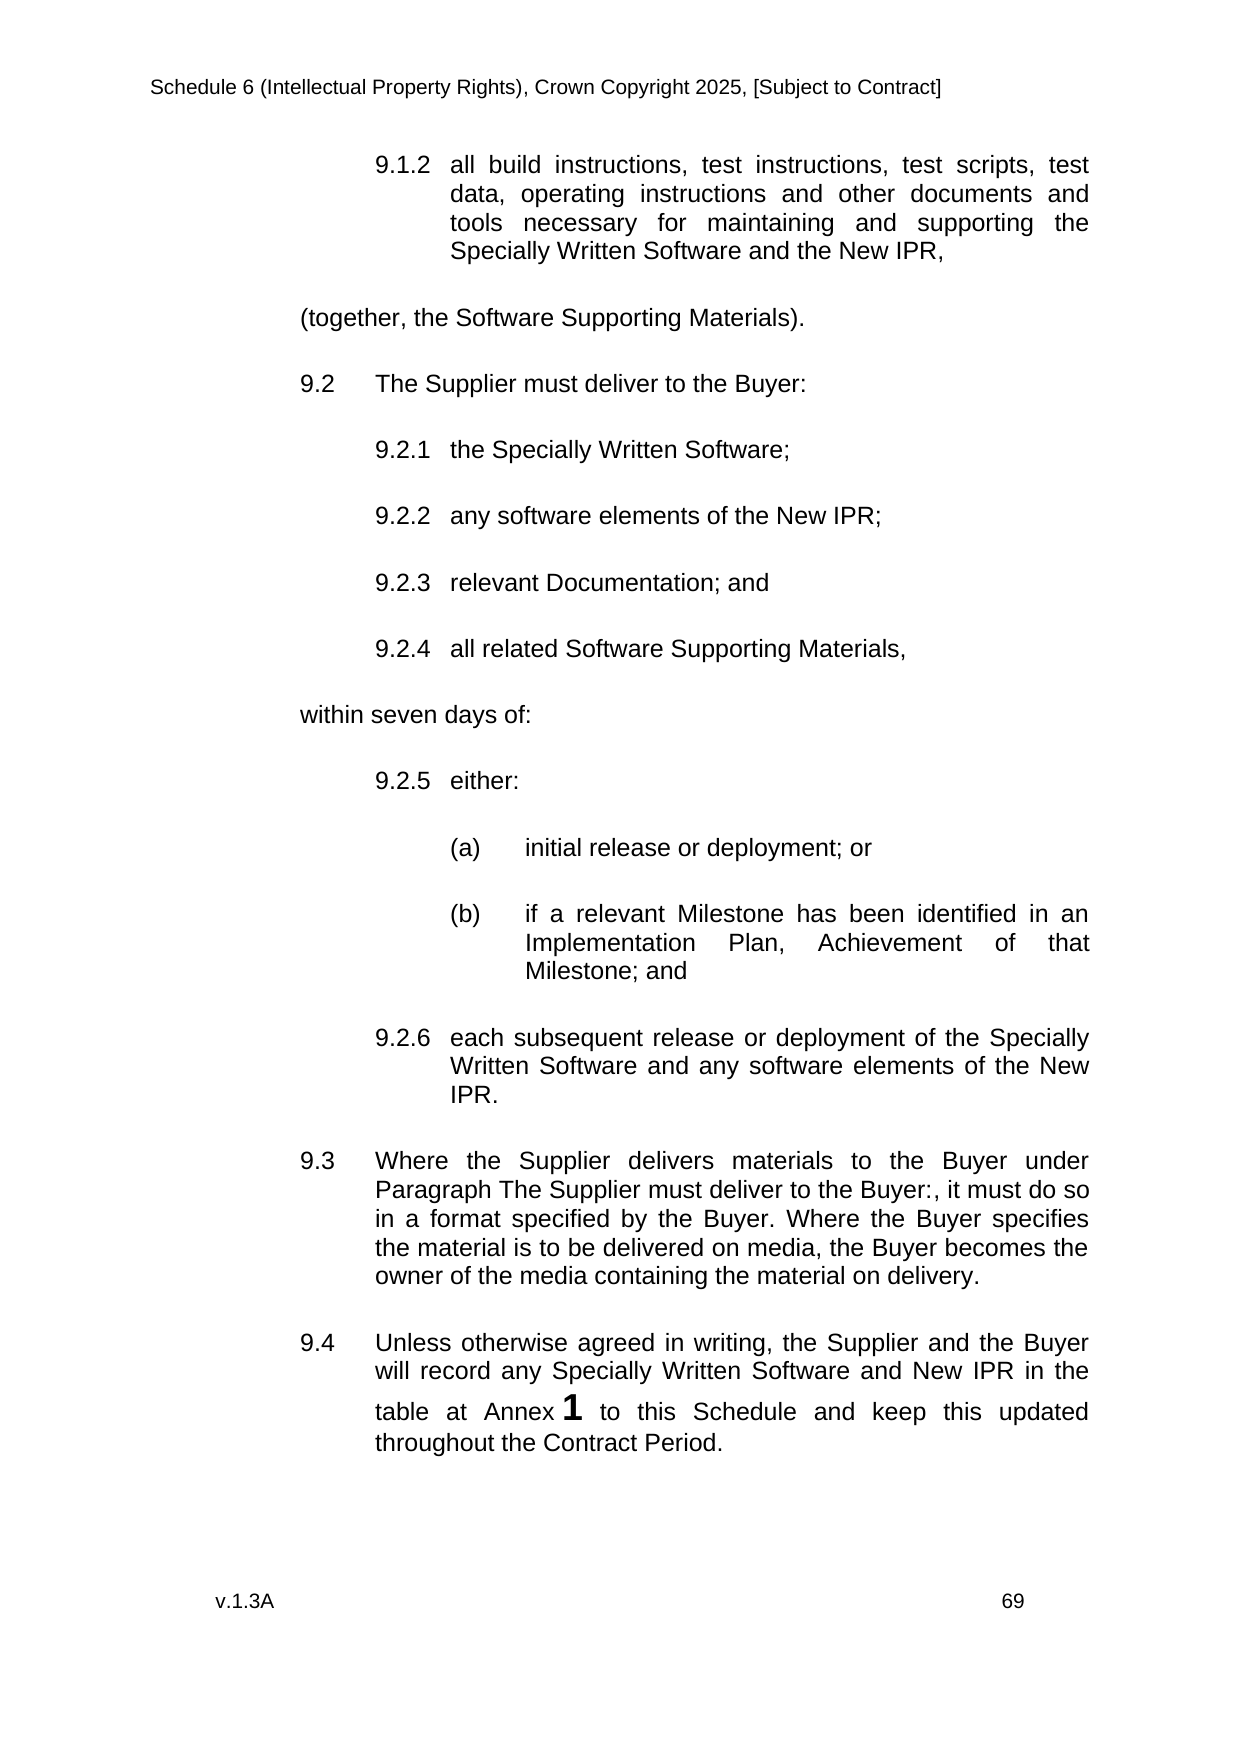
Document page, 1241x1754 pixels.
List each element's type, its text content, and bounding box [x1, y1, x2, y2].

list either: [375, 766, 1090, 795]
list Unless otherwise agreed in writing, the Supplier and the Buyer will record any Specially Written Software and New IPR in the table at Annex 1 to this Schedule and keep this updated throughout the Contract Period. [300, 1327, 1090, 1457]
list the Specially Written Software; [375, 435, 1090, 464]
text within seven days of: [300, 700, 1090, 729]
list any software elements of the New IPR; [375, 501, 1090, 530]
list all related Software Supporting Materials, [375, 634, 1090, 662]
list if a relevant Milestone has been identified in an Implementation Plan, Achievement of that Milestone; and [450, 899, 1090, 985]
list The Supplier must deliver to the Buyer: [300, 369, 1090, 397]
list each subsequent release or deployment of the Specially Written Software and any software elements of the New IPR. [375, 1022, 1090, 1109]
list relevant Documentation; and [375, 567, 1090, 596]
text (together, the Software Supporting Materials). [300, 302, 1090, 331]
list initial release or deployment; or [450, 832, 1090, 861]
list all build instructions, test instructions, test scripts, test data, operating instructions and other documents and tools necessary for maintaining and supporting the Specially Written Software and the New IPR, [375, 150, 1090, 265]
list Where the Supplier delivers materials to the Buyer under Paragraph The Supplier must deliver to the Buyer:, it must do so in a format specified by the Buyer. Where the Buyer specifies the material is to be delivered on media, the Buyer becomes the owner of the media containing the material on delivery. [300, 1146, 1090, 1290]
